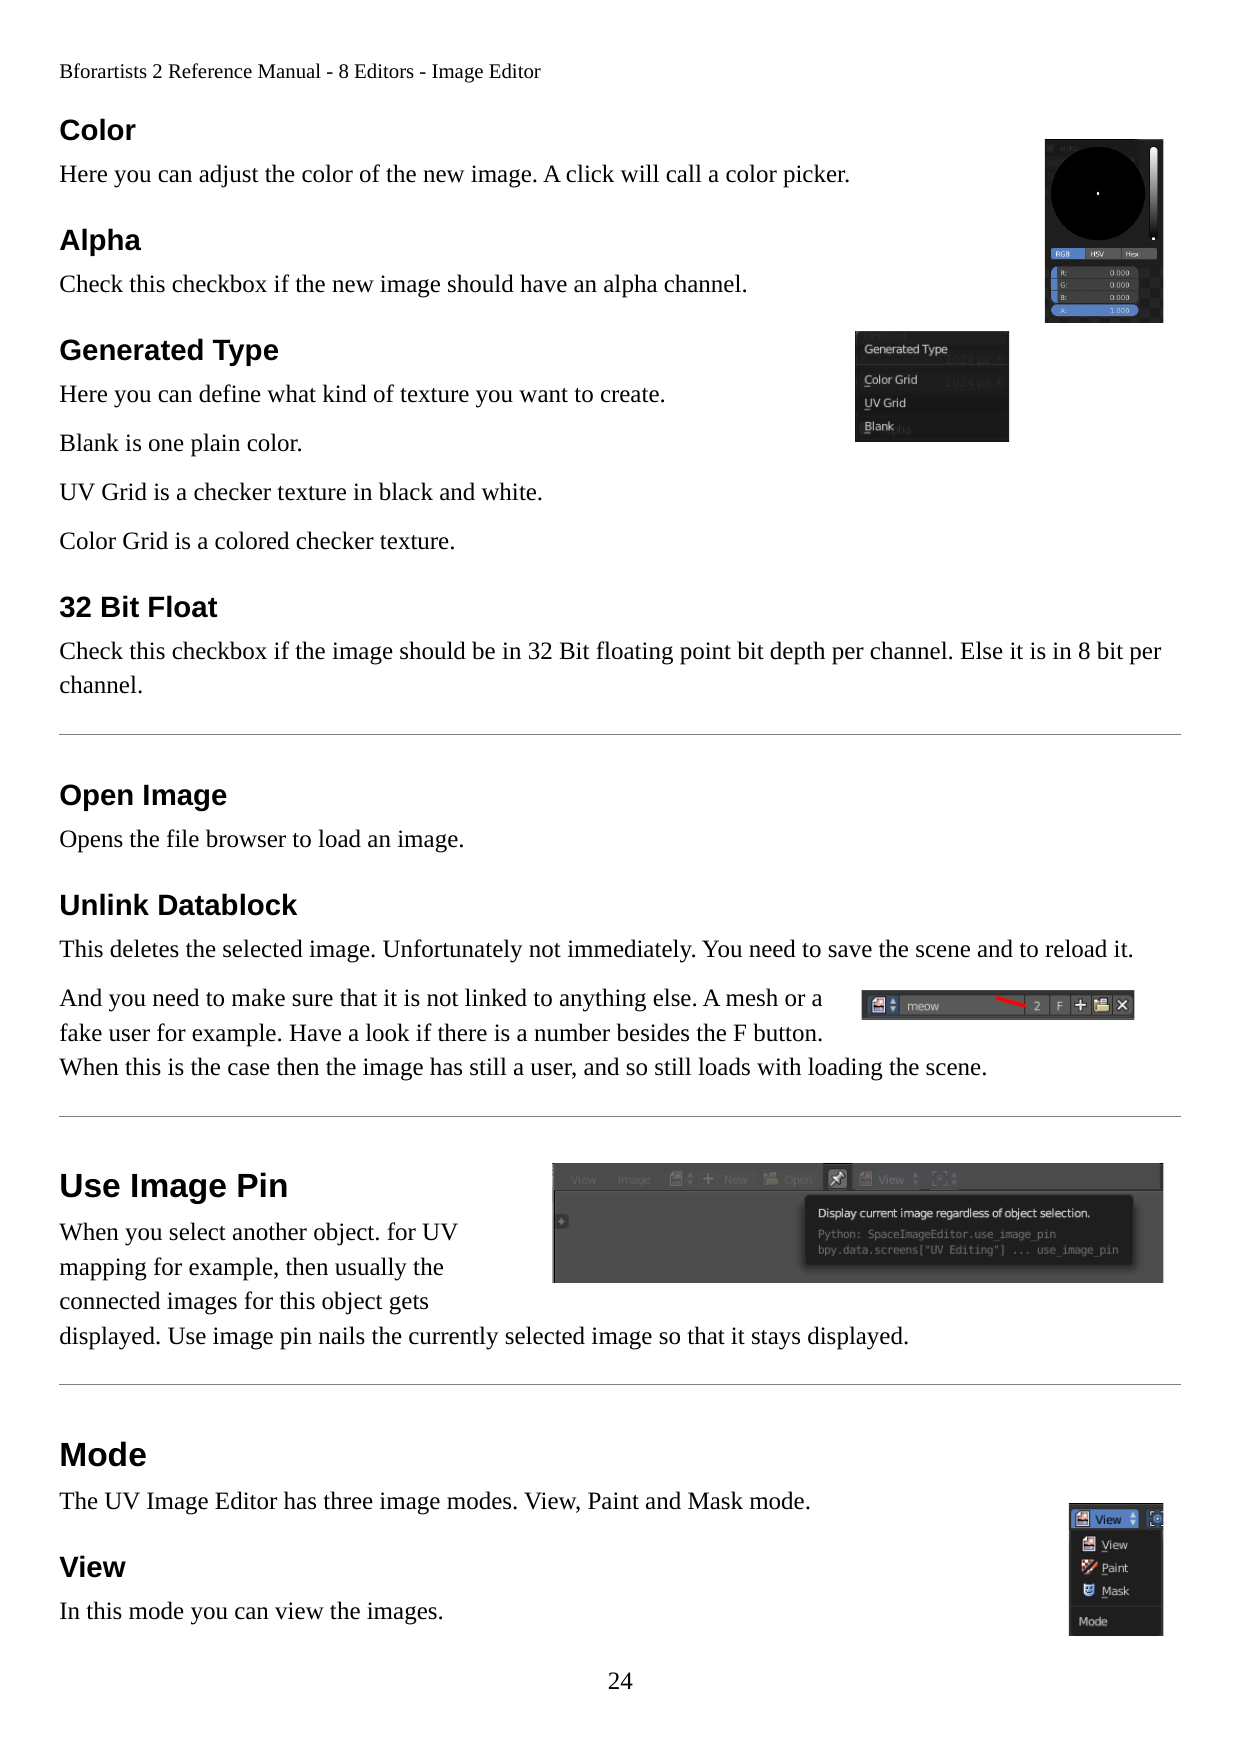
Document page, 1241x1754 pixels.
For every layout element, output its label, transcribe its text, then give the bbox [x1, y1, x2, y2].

text When you select another object. for UV mapping for example, then usually the connected images for this object gets displayed. Use image pin nails the currently selected image so that it stays displayed. [59, 1217, 1181, 1349]
text Opens the file browser to load an image. [59, 824, 1181, 853]
text [1010, 379, 1181, 407]
subtitle Use Image Pin [59, 1166, 552, 1205]
text Check this checkbox if the new image should have an alpha channel. [59, 269, 1044, 297]
subtitle Unlink Datablock [59, 888, 1181, 922]
text And you need to make sure that it is not linked to anything else. A mesh or a fake user for example. Have a look if there is a number besides the F button. When this is the case then the image has still a user, and so still loads with loading the scene. [59, 983, 1181, 1081]
text In this mode you can view the images. [59, 1596, 1068, 1625]
text Check this checkbox if the image should be in 32 Bit floating point bit depth per channel. Else it is in 8 bit per channel. [59, 636, 1181, 699]
text UV Grid is a checker texture in black and white. [59, 477, 1181, 506]
subtitle [1164, 1166, 1181, 1205]
subtitle Mode [59, 1435, 1181, 1473]
text Here you can define what kind of texture you want to create. [59, 379, 855, 407]
subtitle Color [59, 113, 1181, 146]
picture [855, 331, 1010, 442]
subtitle Alpha [59, 222, 1044, 256]
subtitle View [59, 1550, 1068, 1583]
picture [861, 990, 1135, 1020]
subtitle [1164, 1550, 1181, 1583]
subtitle Generated Type [59, 332, 855, 366]
text This deletes the selected image. Unfortunately not immediately. You need to save the scene and to reload it. [59, 934, 1181, 963]
subtitle Open Image [59, 778, 1181, 812]
text Color Grid is a colored checker texture. [59, 526, 1181, 554]
text Here you can adjust the color of the new image. A click will call a color picker. [59, 159, 1044, 188]
picture [552, 1163, 1164, 1283]
picture [1068, 1503, 1164, 1636]
text The UV Image Editor has three image modes. View, Paint and Mask mode. [59, 1486, 1181, 1515]
subtitle [1164, 222, 1181, 256]
text Blank is one plain color. [59, 428, 1181, 456]
subtitle [1010, 332, 1181, 366]
picture [1044, 139, 1164, 323]
subtitle 32 Bit Float [59, 589, 1181, 623]
